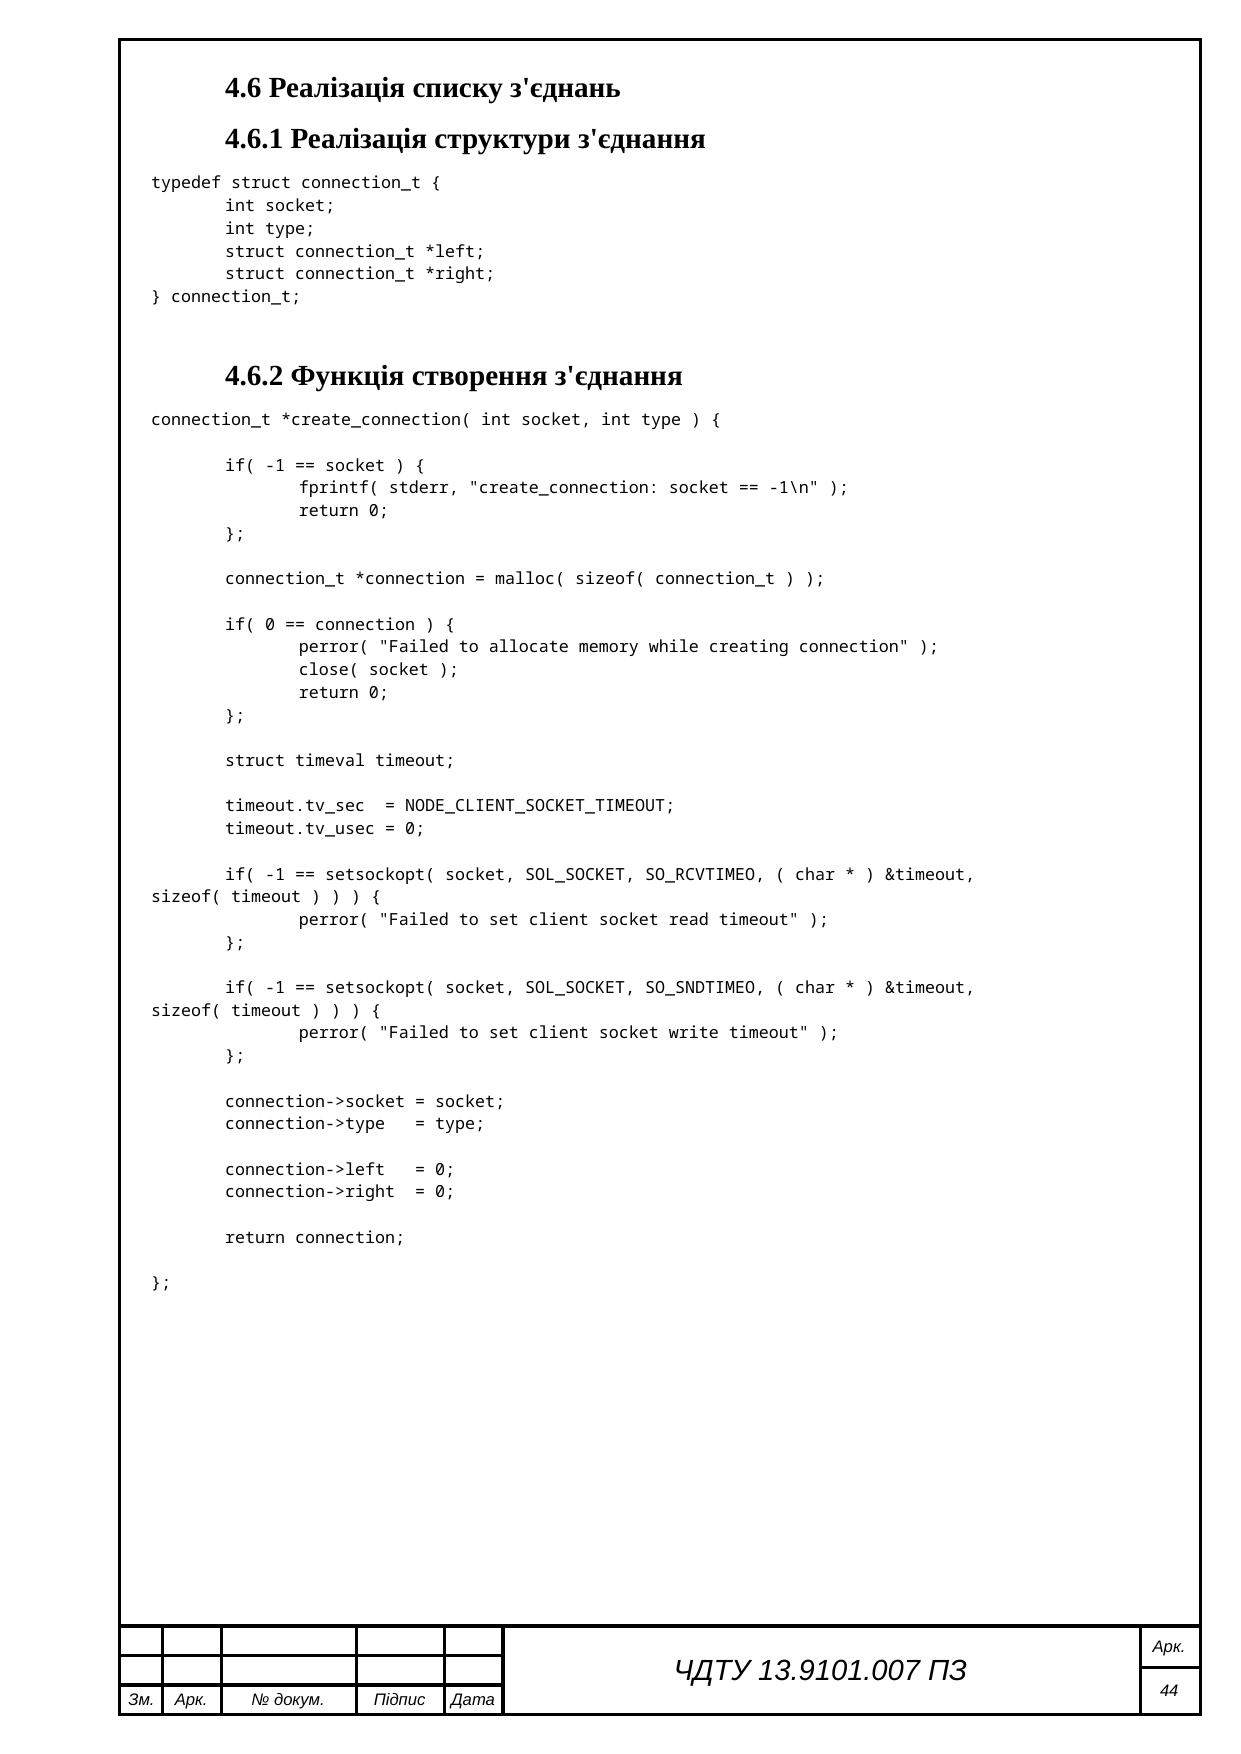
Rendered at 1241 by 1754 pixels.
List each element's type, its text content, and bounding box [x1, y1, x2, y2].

text perror( "Failed to allocate memory while creating connection" ); [151, 635, 1170, 658]
text return 0; [151, 681, 1170, 703]
text }; [151, 1044, 1170, 1067]
text int socket; [151, 194, 1170, 217]
text connection->right = 0; [151, 1180, 1170, 1203]
text timeout.tv_sec = NODE_CLIENT_SOCKET_TIMEOUT; [151, 794, 1170, 817]
text struct connection_t *right; [151, 262, 1170, 285]
text struct connection_t *left; [151, 239, 1170, 262]
text }; [151, 522, 1170, 544]
text }; [151, 930, 1170, 953]
text return 0; [151, 499, 1170, 522]
text }; [151, 1271, 1170, 1294]
text perror( "Failed to set client socket write timeout" ); [151, 1021, 1170, 1044]
text 4.6.2 Функція створення з'єднання [151, 358, 1170, 391]
text connection->socket = socket; [151, 1089, 1170, 1112]
text connection->left = 0; [151, 1157, 1170, 1180]
text if( -1 == setsockopt( socket, SOL_SOCKET, SO_SNDTIMEO, ( char * ) &timeout, sizeof( timeout ) ) ) { [151, 976, 1170, 1021]
text timeout.tv_usec = 0; [151, 817, 1170, 839]
text if( -1 == setsockopt( socket, SOL_SOCKET, SO_RCVTIMEO, ( char * ) &timeout, sizeof( timeout ) ) ) { [151, 862, 1170, 908]
text fprintf( stderr, "create_connection: socket == -1\n" ); [151, 476, 1170, 499]
text return connection; [151, 1226, 1170, 1248]
text int type; [151, 217, 1170, 239]
text struct timeval timeout; [151, 749, 1170, 771]
text } connection_t; [151, 285, 1170, 307]
text typedef struct connection_t { [151, 171, 1170, 194]
text 4.6.1 Реалізація структури з'єднання [151, 121, 1170, 154]
text close( socket ); [151, 658, 1170, 681]
text if( -1 == socket ) { [151, 453, 1170, 476]
text connection->type = type; [151, 1112, 1170, 1135]
text 4.6 Реалізація списку з'єднань [151, 71, 1170, 104]
text }; [151, 703, 1170, 726]
text if( 0 == connection ) { [151, 612, 1170, 635]
text connection_t *connection = malloc( sizeof( connection_t ) ); [151, 567, 1170, 590]
text perror( "Failed to set client socket read timeout" ); [151, 908, 1170, 930]
text connection_t *create_connection( int socket, int type ) { [151, 408, 1170, 431]
